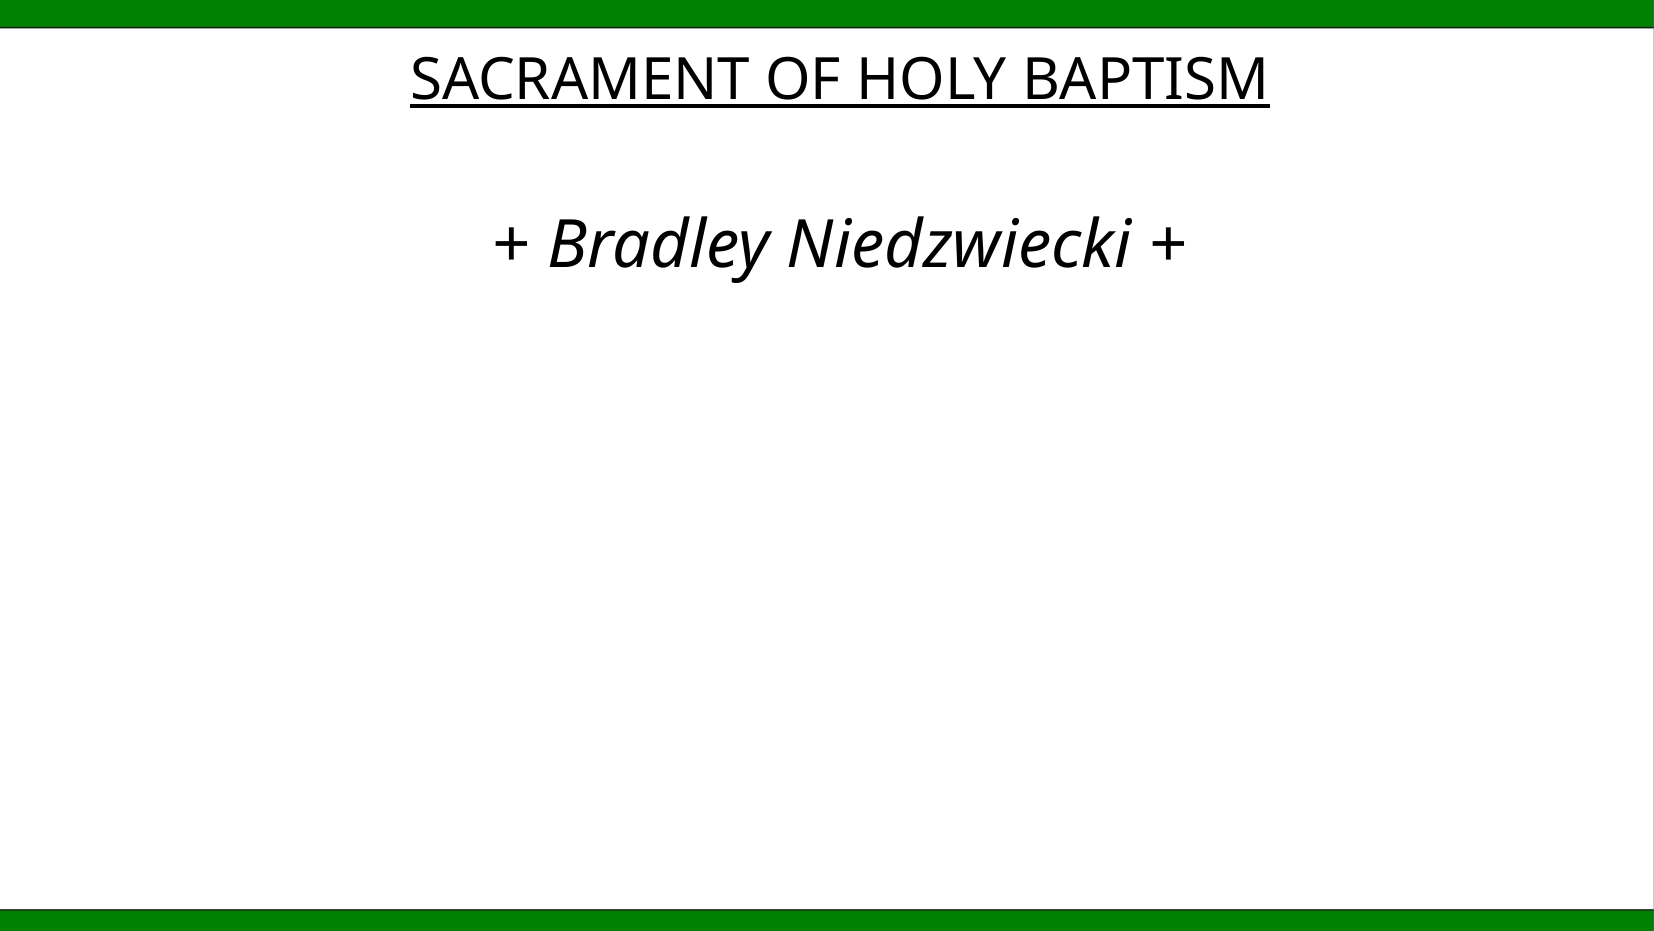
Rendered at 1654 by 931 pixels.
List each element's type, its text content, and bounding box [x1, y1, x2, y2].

picture [0, 0, 1654, 931]
text_box SACRAMENT OF HOLY BAPTISM + Bradley Niedzwiecki + [90, 30, 1591, 331]
